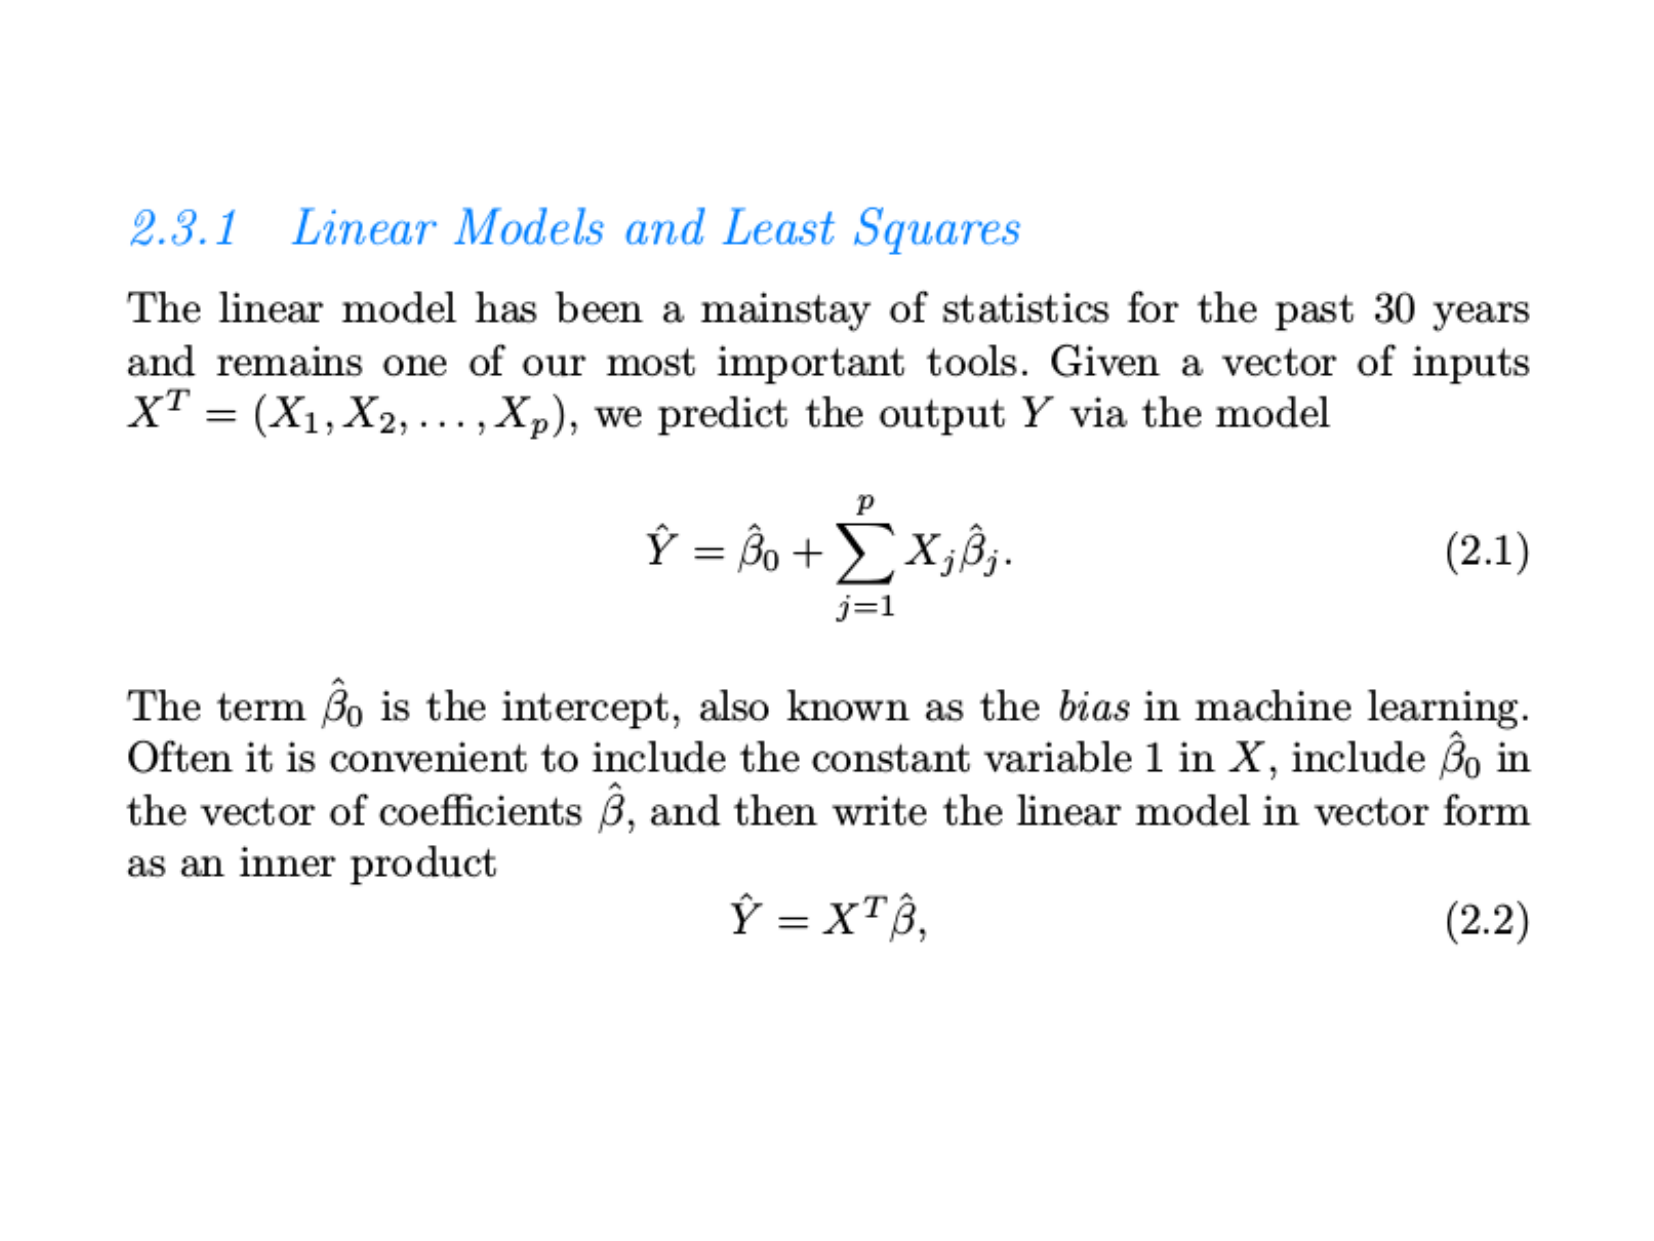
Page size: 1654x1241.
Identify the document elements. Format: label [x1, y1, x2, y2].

picture [47, 177, 1571, 1000]
